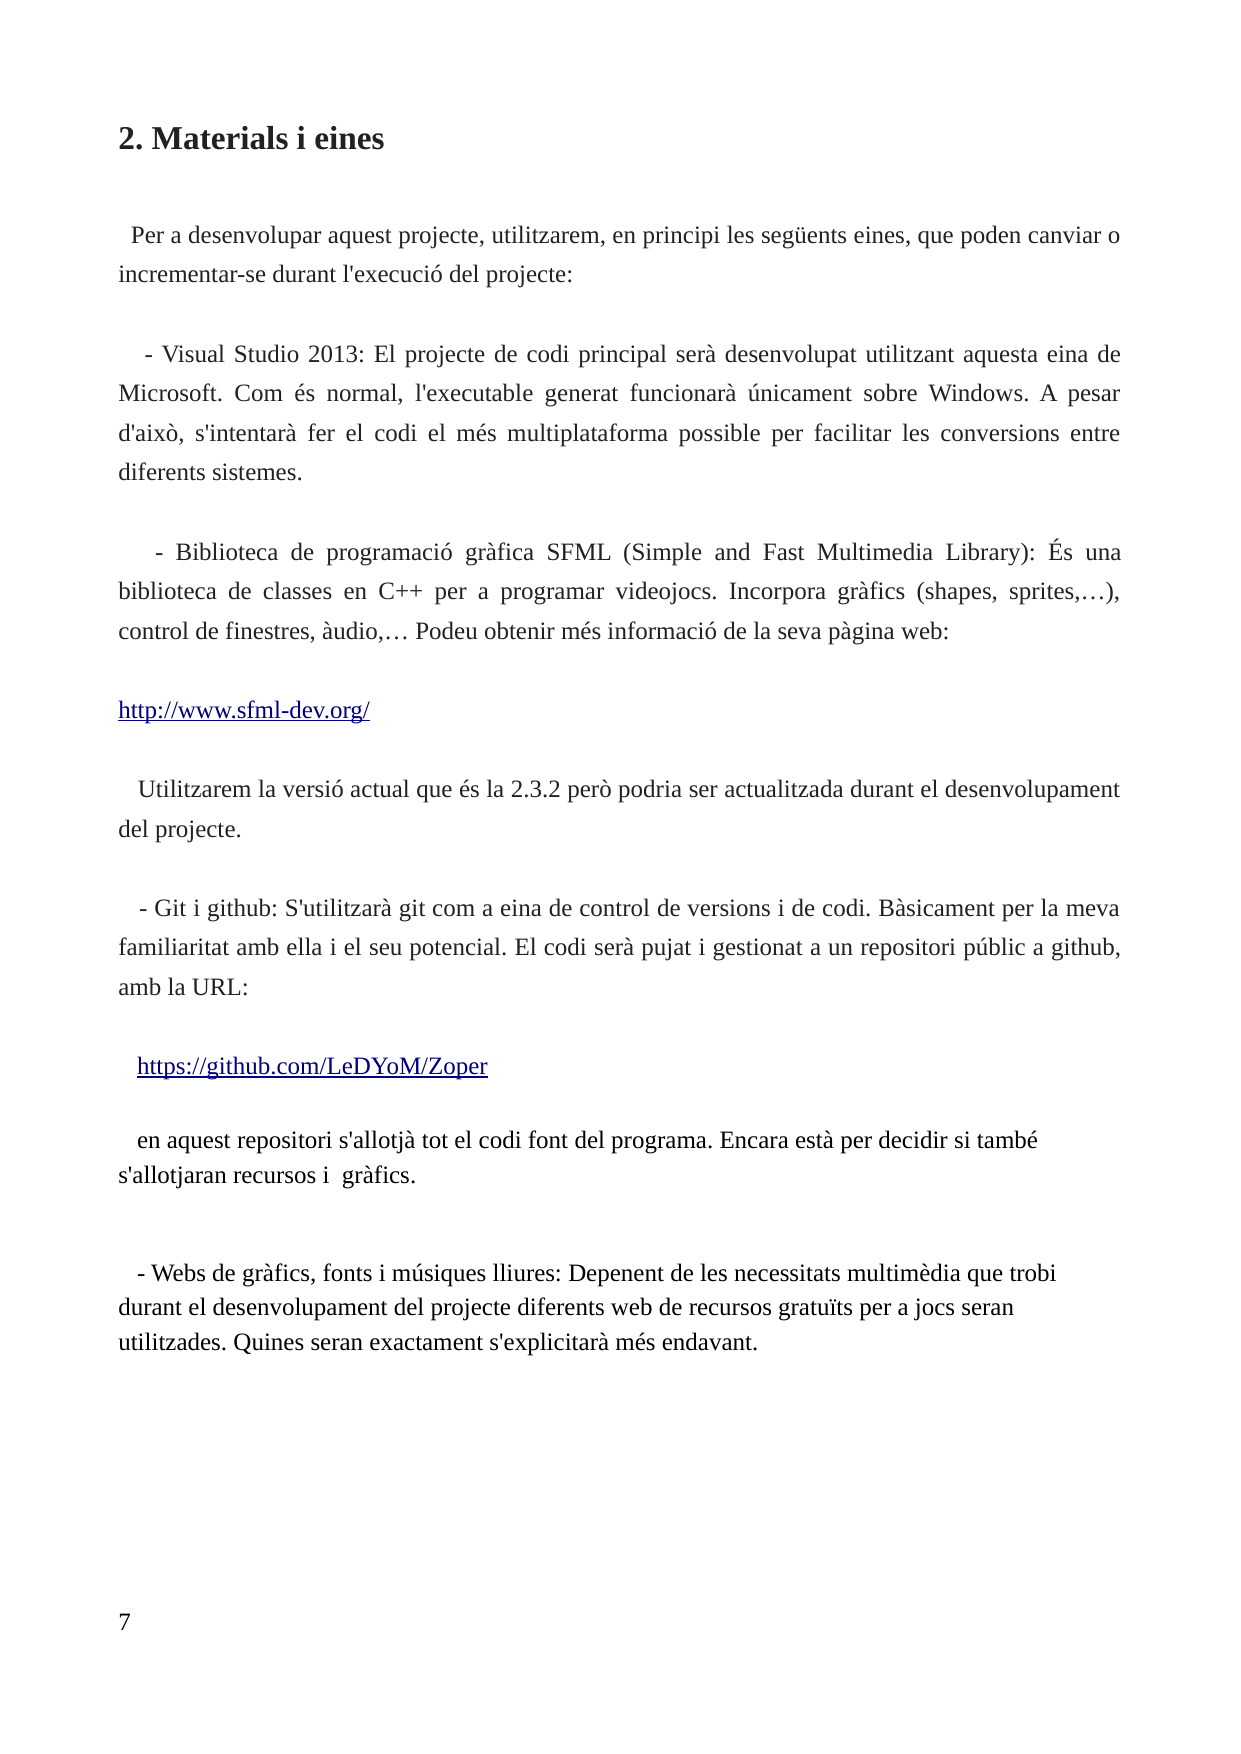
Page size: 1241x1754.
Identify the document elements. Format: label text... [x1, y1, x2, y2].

text Utilitzarem la versió actual que és la 2.3.2 però podria ser actualitzada durant el desenvolupament del projecte. [118, 774, 1122, 842]
text 2. Materials i eines [118, 118, 1122, 156]
text - Biblioteca de programació gràfica SFML (Simple and Fast Multimedia Library): És una biblioteca de classes en C++ per a programar videojocs. Incorpora gràfics (shapes, sprites,…), control de finestres, àudio,… Podeu obtenir més informació de la seva pàgina web: [118, 537, 1122, 644]
text - Webs de gràfics, fonts i músiques lliures: Depenent de les necessitats multimèdia que trobi durant el desenvolupament del projecte diferents web de recursos gratuïts per a jocs seran utilitzades. Quines seran exactament s'explicitarà més endavant. [118, 1258, 1122, 1356]
text http://www.sfml-dev.org/ [118, 695, 1122, 724]
text Per a desenvolupar aquest projecte, utilitzarem, en principi les següents eines, que poden canviar o incrementar-se durant l'execució del projecte: [118, 220, 1122, 288]
text - Visual Studio 2013: El projecte de codi principal serà desenvolupat utilitzant aquesta eina de Microsoft. Com és normal, l'executable generat funcionarà únicament sobre Windows. A pesar d'això, s'intentarà fer el codi el més multiplataforma possible per facilitar les conversions entre diferents sistemes. [118, 339, 1122, 486]
text https://github.com/LeDYoM/Zoper [118, 1051, 1122, 1080]
text - Git i github: S'utilitzarà git com a eina de control de versions i de codi. Bàsicament per la meva familiaritat amb ella i el seu potencial. El codi serà pujat i gestionat a un repositori públic a github, amb la URL: [118, 893, 1122, 1001]
text en aquest repositori s'allotjà tot el codi font del programa. Encara està per decidir si també s'allotjaran recursos i gràfics. [118, 1091, 1122, 1188]
